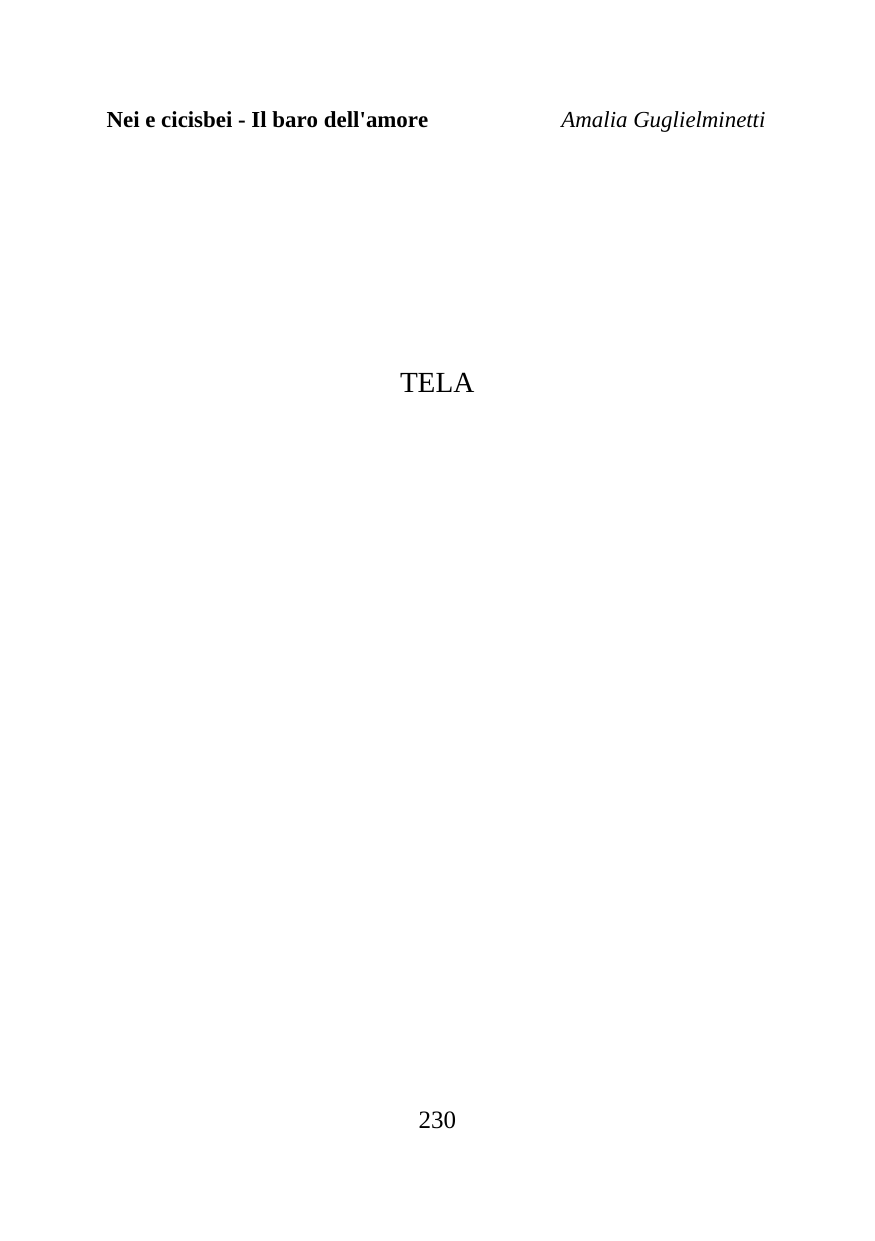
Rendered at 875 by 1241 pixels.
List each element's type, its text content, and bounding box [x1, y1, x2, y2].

text TELA [106, 366, 768, 399]
